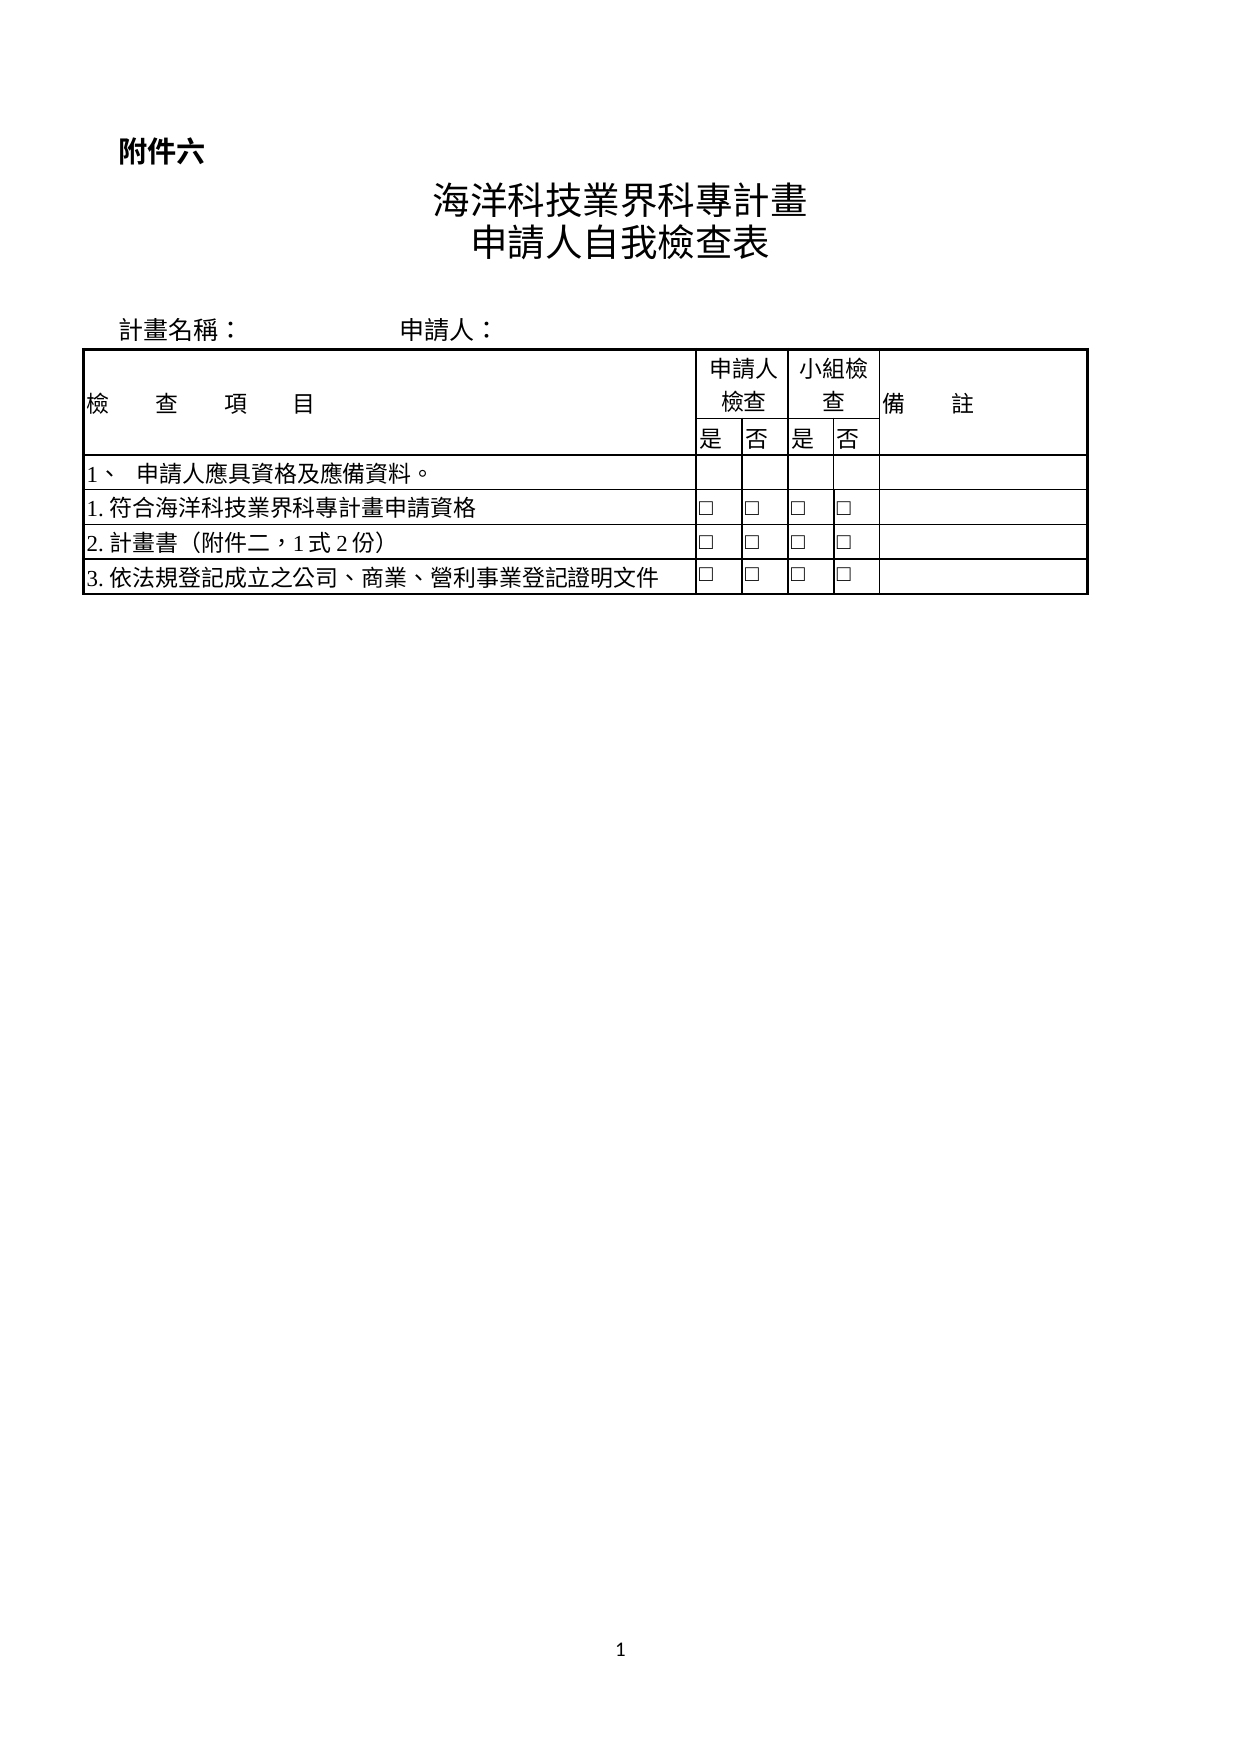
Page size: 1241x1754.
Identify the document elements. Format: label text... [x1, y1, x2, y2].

table_cell □ [789, 560, 833, 593]
table_cell □ [743, 560, 787, 593]
table_cell 否 [834, 419, 879, 454]
table_cell 2. 計畫書（附件二，1式2份） [85, 525, 695, 558]
table_cell □ [835, 525, 879, 558]
table_header 備 註 [880, 351, 1086, 454]
text 申請人自我檢查表 [118, 223, 1122, 264]
text 計畫名稱： 申請人： [118, 306, 1122, 348]
table_cell □ [697, 490, 741, 523]
table_cell [880, 525, 1086, 558]
table_cell 3. 依法規登記成立之公司、商業、營利事業登記證明文件 [85, 560, 695, 593]
table_cell [880, 456, 1086, 489]
table_cell [880, 490, 1086, 523]
table_cell □ [835, 490, 879, 523]
table_cell [834, 456, 879, 489]
table_cell [880, 560, 1086, 593]
table_cell □ [697, 525, 741, 558]
table_cell □ [743, 525, 787, 558]
table_cell □ [789, 490, 833, 523]
table_cell 1. 符合海洋科技業界科專計畫申請資格 [85, 490, 695, 523]
table_cell 申請人應具資格及應備資料。 [85, 456, 695, 489]
table_cell □ [743, 490, 787, 523]
table_cell [789, 456, 833, 489]
table_header 檢 查 項 目 [85, 351, 695, 454]
table_header 小組檢查 [789, 351, 879, 417]
table_cell 是 [789, 419, 833, 454]
table_header 申請人 檢查 [697, 351, 787, 417]
table_cell [743, 456, 787, 489]
table_cell □ [835, 560, 879, 593]
table_cell [697, 456, 741, 489]
table_cell □ [697, 560, 741, 593]
table_cell 否 [743, 419, 787, 454]
text 海洋科技業界科專計畫 [118, 181, 1122, 223]
table_cell 是 [697, 419, 741, 454]
table_cell □ [789, 525, 833, 558]
subtitle 附件六、申請人自我檢查表 [118, 128, 1122, 171]
